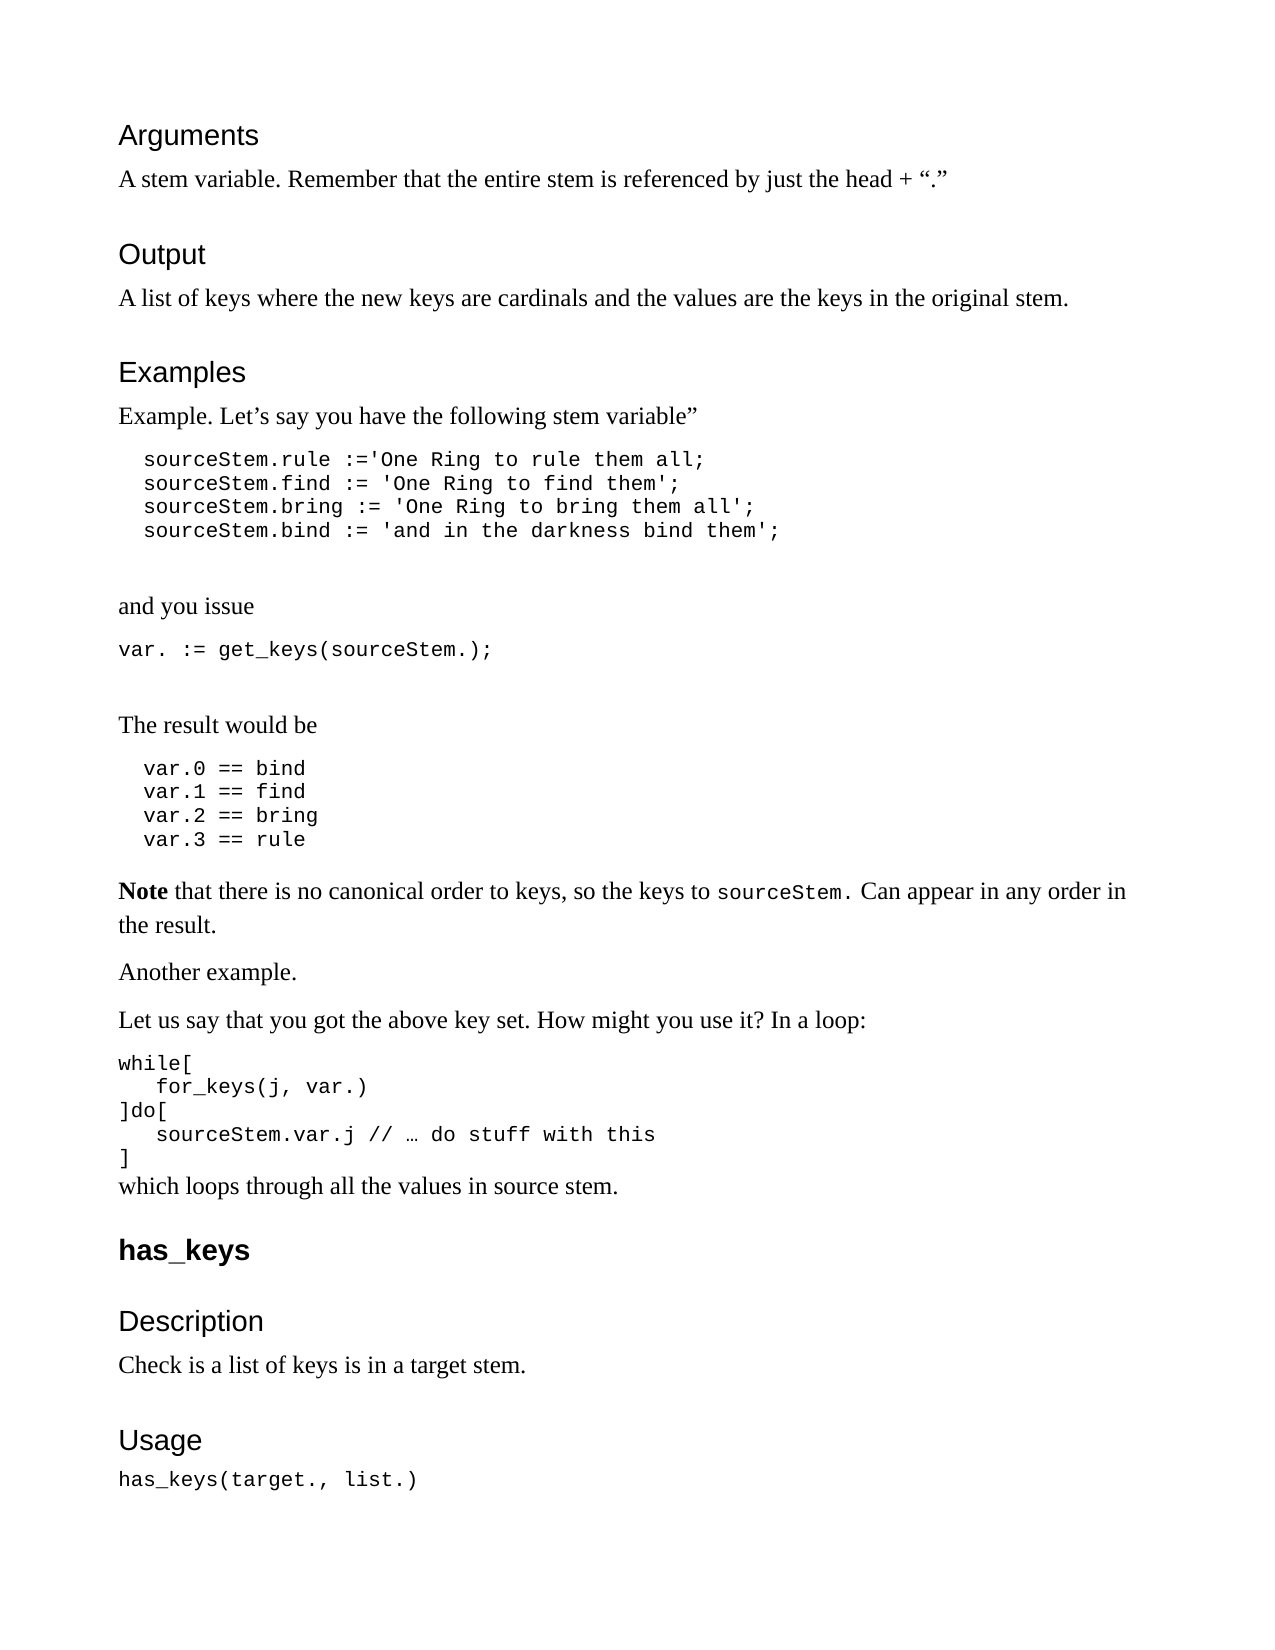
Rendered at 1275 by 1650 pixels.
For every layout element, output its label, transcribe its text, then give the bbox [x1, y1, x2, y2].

text ]do[ [118, 1100, 1157, 1123]
text has_keys(target., list.) [118, 1469, 1157, 1493]
text and you issue [118, 591, 1157, 620]
text Let us say that you got the above key set. How might you use it? In a loop: [118, 1005, 1157, 1034]
subtitle has_keys [118, 1233, 1157, 1267]
text A list of keys where the new keys are cardinals and the values are the keys in the original stem. [118, 283, 1157, 312]
text var.2 == bring [118, 805, 1157, 829]
text A stem variable. Remember that the entire stem is referenced by just the head + “.” [118, 164, 1157, 193]
text for_keys(j, var.) [118, 1076, 1157, 1100]
subtitle Arguments [118, 118, 1157, 152]
text sourceStem.bind := 'and in the darkness bind them'; [118, 520, 1157, 544]
text var.1 == find [118, 781, 1157, 805]
subtitle Usage [118, 1423, 1157, 1456]
subtitle Description [118, 1304, 1157, 1338]
text Check is a list of keys is in a target stem. [118, 1350, 1157, 1379]
text which loops through all the values in source stem. [118, 1171, 1157, 1199]
text Note that there is no canonical order to keys, so the keys to sourceStem. Can appear in any order in the result. [118, 876, 1157, 938]
subtitle Examples [118, 355, 1157, 389]
text The result would be [118, 710, 1157, 739]
text Example. Let’s say you have the following stem variable” [118, 401, 1157, 430]
text sourceStem.rule :='One Ring to rule them all; [118, 449, 1157, 473]
text sourceStem.bring := 'One Ring to bring them all'; [118, 496, 1157, 520]
subtitle Output [118, 237, 1157, 270]
text var.3 == rule [118, 829, 1157, 852]
text Another example. [118, 957, 1157, 986]
text var. := get_keys(sourceStem.); [118, 639, 1157, 662]
text ] [118, 1147, 1157, 1171]
text var.0 == bind [118, 758, 1157, 781]
text sourceStem.var.j // … do stuff with this [118, 1123, 1157, 1147]
text sourceStem.find := 'One Ring to find them'; [118, 473, 1157, 496]
text while[ [118, 1053, 1157, 1076]
